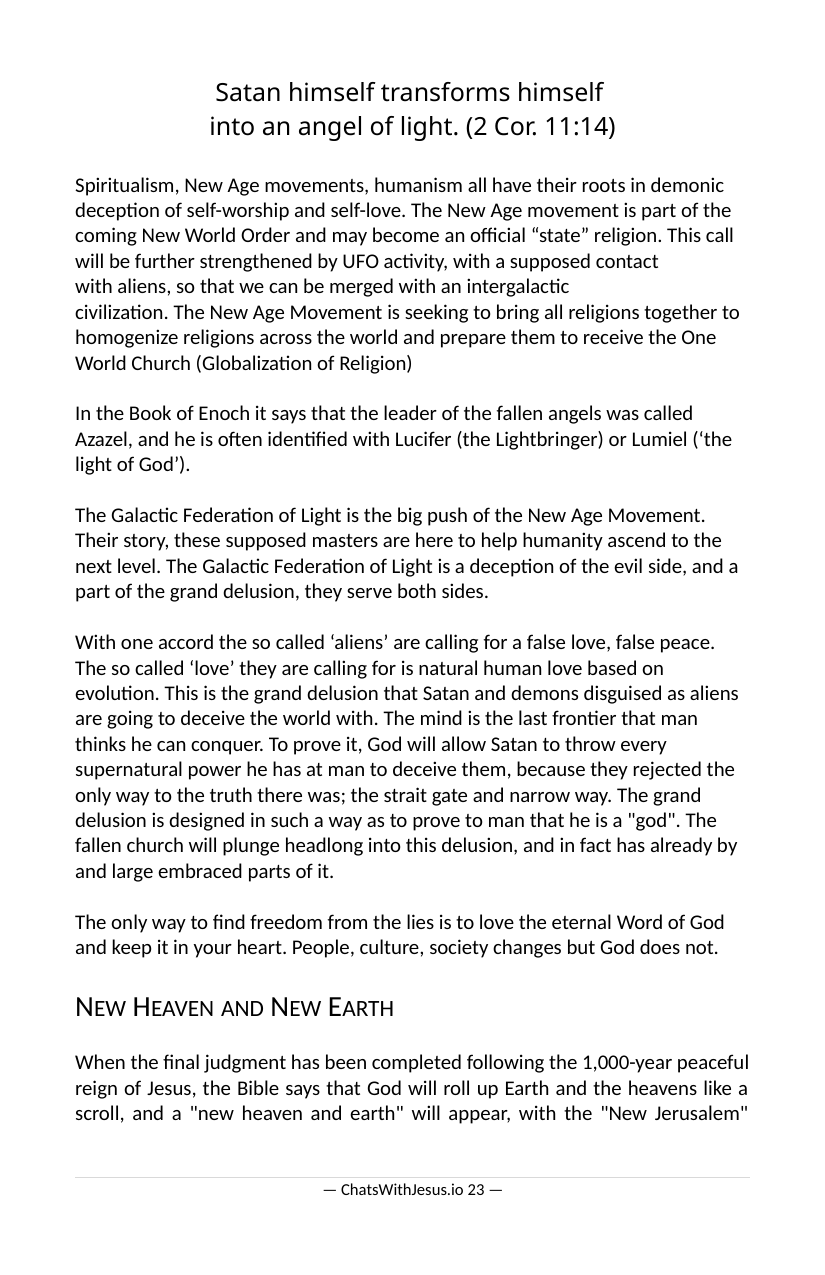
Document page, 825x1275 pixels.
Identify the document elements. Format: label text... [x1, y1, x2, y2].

text The only way to find freedom from the lies is to love the eternal Word of God and keep it in your heart. People, culture, society changes but God does not. [75, 909, 750, 960]
text When the final judgment has been completed following the 1,000-year peaceful reign of Jesus, the Bible says that God will roll up Earth and the heavens like a scroll, and a "new heaven and earth" will appear, with the "New Jerusalem" [75, 1049, 750, 1126]
text with aliens, so that we can be merged with an intergalactic [75, 273, 750, 299]
text The Galactic Federation of Light is the big push of the New Age Movement. Their story, these supposed masters are here to help humanity ascend to the next level. The Galactic Federation of Light is a deception of the evil side, and a part of the grand delusion, they serve both sides. [75, 502, 750, 604]
text With one accord the so called ‘aliens’ are calling for a false love, false peace. The so called ‘love’ they are calling for is natural human love based on evolution. This is the grand delusion that Satan and demons disguised as aliens are going to deceive the world with. The mind is the last frontier that man thinks he can conquer. To prove it, God will allow Satan to throw every supernatural power he has at man to deceive them, because they rejected the only way to the truth there was; the strait gate and narrow way. The grand delusion is designed in such a way as to prove to man that he is a "god". The fallen church will plunge headlong into this delusion, and in fact has already by and large embraced parts of it. [75, 629, 750, 883]
text Satan himself transforms himself into an angel of light. (2 Cor. 11:14) [75, 75, 750, 143]
text Spiritualism, New Age movements, humanism all have their roots in demonic deception of self-worship and self-love. The New Age movement is part of the coming New World Order and may become an official “state” religion. This call will be further strengthened by UFO activity, with a supposed contact [75, 172, 750, 273]
text In the Book of Enoch it says that the leader of the fallen angels was called Azazel, and he is often identified with Lucifer (the Lightbringer) or Lumiel (‘the light of God’). [75, 401, 750, 477]
text New Heaven and New Earth [75, 988, 750, 1024]
text civilization. The New Age Movement is seeking to bring all religions together to homogenize religions across the world and prepare them to receive the One World Church (Globalization of Religion) [75, 299, 750, 375]
